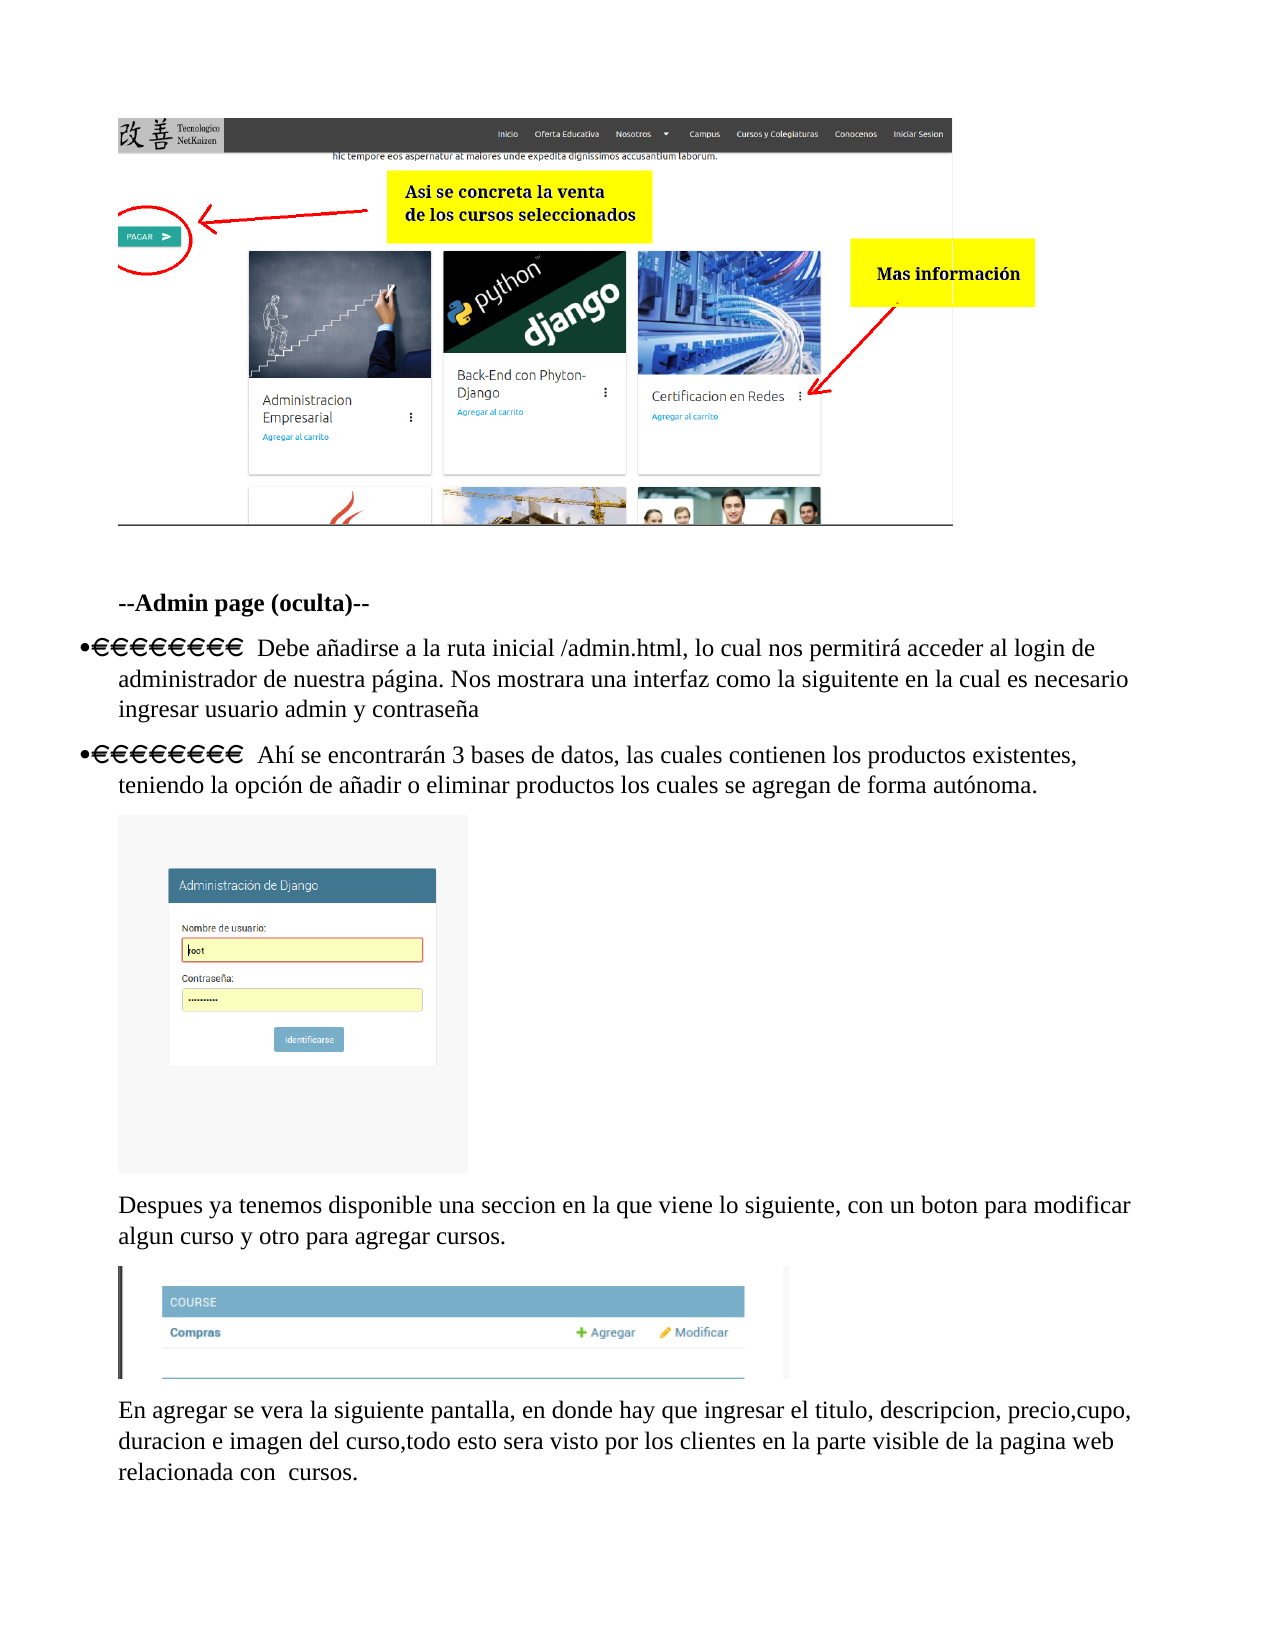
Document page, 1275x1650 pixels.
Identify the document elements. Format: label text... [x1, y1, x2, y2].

text --Admin page (oculta)-- [118, 588, 1157, 616]
text Despues ya tenemos disponible una seccion en la que viene lo siguiente, con un boton para modificar algun curso y otro para agregar cursos. [118, 1190, 1157, 1250]
text · Ahí se encontrarán 3 bases de datos, las cuales contienen los productos existentes, teniendo la opción de añadir o eliminar productos los cuales se agregan de forma autónoma. [81, 740, 1157, 799]
text · Debe añadirse a la ruta inicial /admin.html, lo cual nos permitirá acceder al login de administrador de nuestra página. Nos mostrara una interfaz como la siguitente en la cual es necesario ingresar usuario admin y contraseña [81, 633, 1157, 723]
text En agregar se vera la siguiente pantalla, en donde hay que ingresar el titulo, descripcion, precio,cupo, duracion e imagen del curso,todo esto sera visto por los clientes en la parte visible de la pagina web relacionada con cursos. [118, 1395, 1157, 1485]
picture [118, 815, 469, 1174]
picture [118, 118, 1036, 526]
